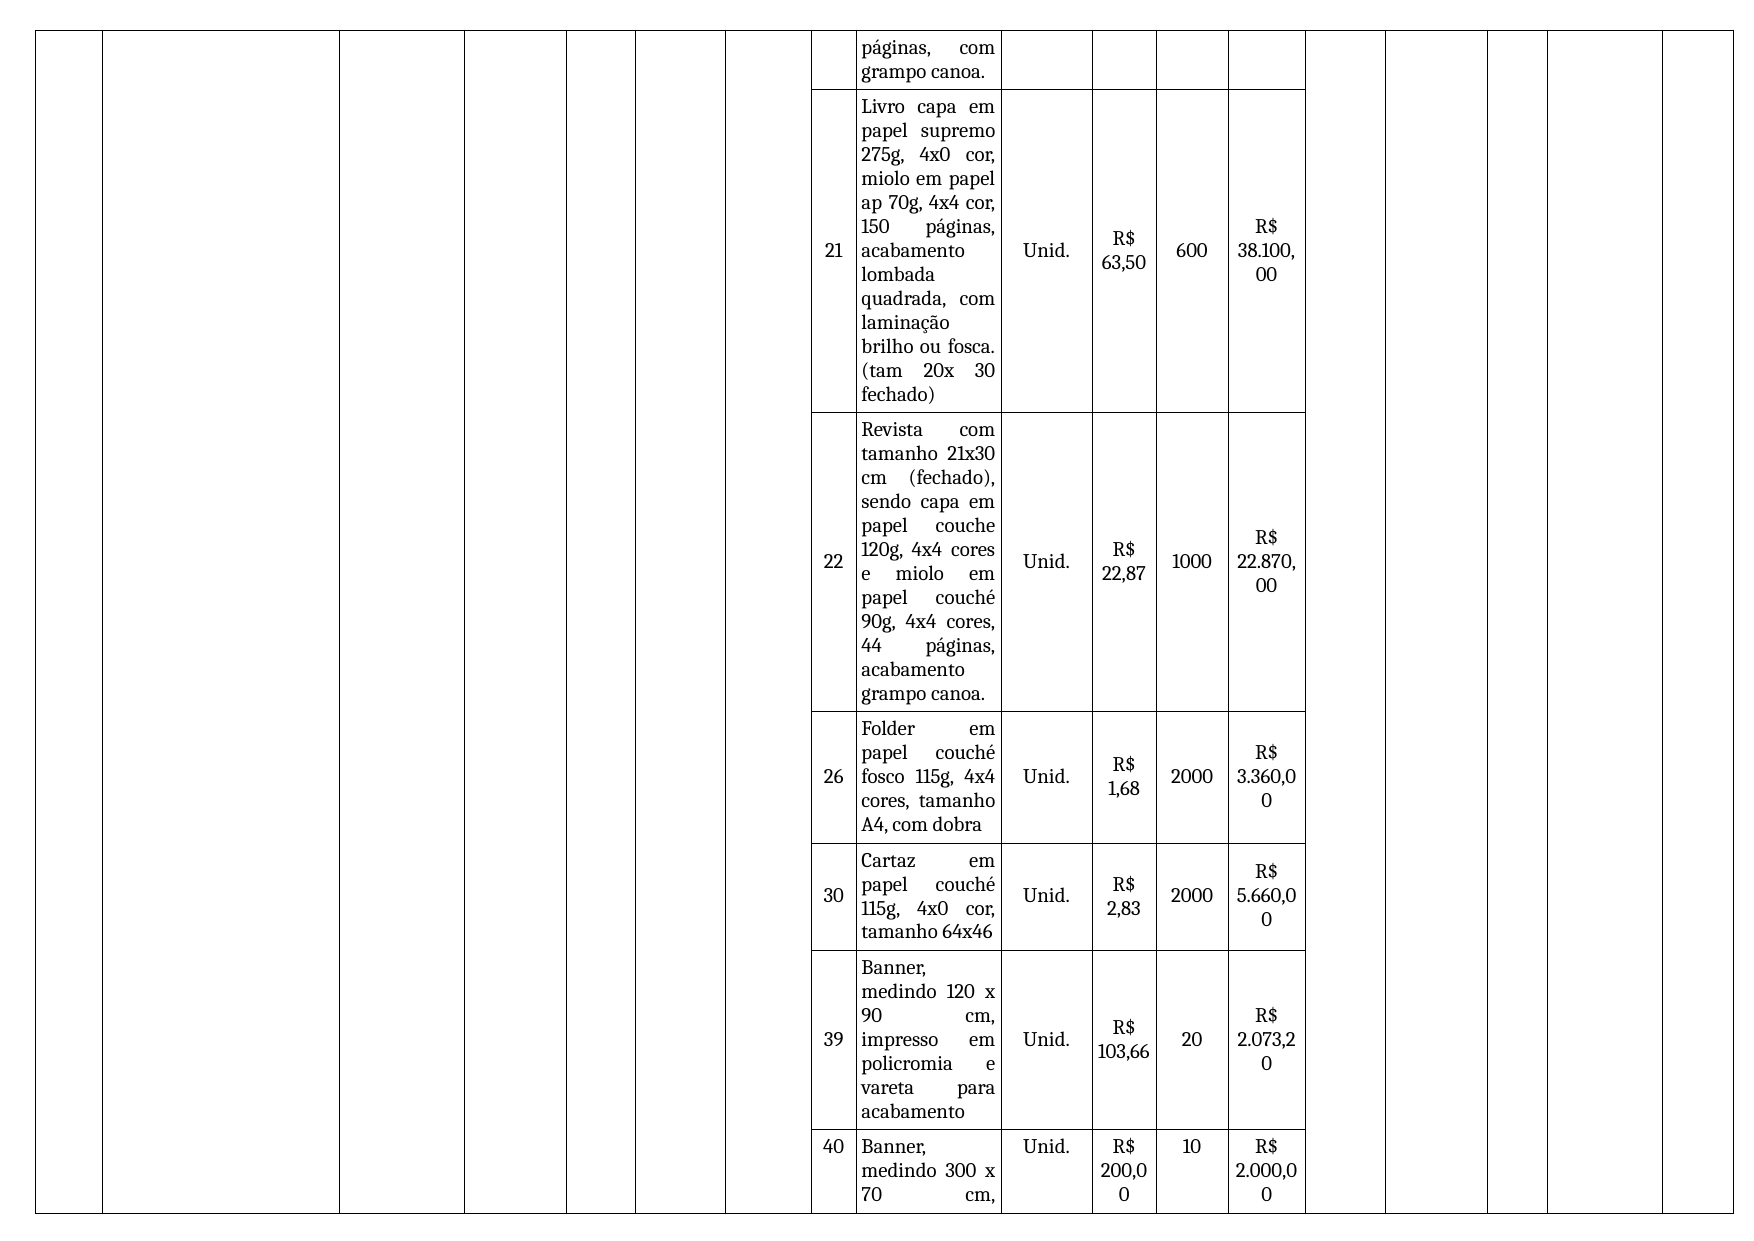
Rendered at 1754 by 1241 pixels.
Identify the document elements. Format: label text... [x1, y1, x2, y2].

table_cell R$ 2.073,20 [1229, 951, 1305, 1129]
table_cell R$ 103,66 [1093, 951, 1156, 1129]
table_cell Unid. [1002, 712, 1092, 842]
table_cell Unid. [1002, 413, 1092, 711]
table_cell R$ 200,00 [1093, 1130, 1156, 1212]
table_cell 10 [1157, 1130, 1228, 1212]
table_cell 40 [812, 1130, 856, 1212]
table_cell Livro capa em papel supremo 275g, 4x0 cor, miolo em papel ap 70g, 4x4 cor, 150 páginas, acabamento lombada quadrada, com laminação brilho ou fosca. (tam 20x 30 fechado) [857, 90, 1001, 412]
table_cell [103, 31, 339, 1212]
table_cell 26 [812, 712, 856, 842]
table_cell [36, 31, 102, 1212]
table_cell [340, 31, 464, 1212]
table_cell [1306, 31, 1385, 1212]
table_cell 2000 [1157, 712, 1228, 842]
table_cell R$ 3.360,00 [1229, 712, 1305, 842]
table_cell R$ 2,83 [1093, 844, 1156, 950]
table_cell [1548, 31, 1662, 1212]
table_cell [812, 31, 856, 89]
table_cell [1157, 31, 1228, 89]
table_cell Revista com tamanho 21x30 cm (fechado), sendo capa em papel couche 120g, 4x4 cores e miolo em papel couché 90g, 4x4 cores, 44 páginas, acabamento grampo canoa. [857, 413, 1001, 711]
table_cell [726, 31, 811, 1212]
table_cell 22 [812, 413, 856, 711]
table_cell R$ 38.100,00 [1229, 90, 1305, 412]
table_cell [1386, 31, 1487, 1212]
table_cell 30 [812, 844, 856, 950]
table_cell Unid. [1002, 844, 1092, 950]
table_cell Banner, medindo 300 x 70 cm, [857, 1130, 1001, 1212]
table_cell 21 [812, 90, 856, 412]
table_cell Unid. [1002, 1130, 1092, 1212]
table_cell [1002, 31, 1092, 89]
table_cell Folder em papel couché fosco 115g, 4x4 cores, tamanho A4, com dobra [857, 712, 1001, 842]
table_cell Unid. [1002, 90, 1092, 412]
table_cell [636, 31, 725, 1212]
table_cell Cartaz em papel couché 115g, 4x0 cor, tamanho 64x46 [857, 844, 1001, 950]
table_cell R$ 63,50 [1093, 90, 1156, 412]
table_cell [465, 31, 566, 1212]
table_cell Banner, medindo 120 x 90 cm, impresso em policromia e vareta para acabamento [857, 951, 1001, 1129]
table_cell 20 [1157, 951, 1228, 1129]
table_cell [567, 31, 635, 1212]
table_cell [1488, 31, 1547, 1212]
table_cell 2000 [1157, 844, 1228, 950]
table_cell R$ 22.870,00 [1229, 413, 1305, 711]
table_cell 39 [812, 951, 856, 1129]
table_cell Unid. [1002, 951, 1092, 1129]
table_cell R$ 5.660,00 [1229, 844, 1305, 950]
table_cell R$ 1,68 [1093, 712, 1156, 842]
table_cell 600 [1157, 90, 1228, 412]
table_cell páginas, com grampo canoa. [857, 31, 1001, 89]
table_cell R$ 22,87 [1093, 413, 1156, 711]
table_cell 1000 [1157, 413, 1228, 711]
table_cell [1093, 31, 1156, 89]
table_cell [1663, 31, 1733, 1212]
table_cell R$ 2.000,00 [1229, 1130, 1305, 1212]
table_cell [1229, 31, 1305, 89]
